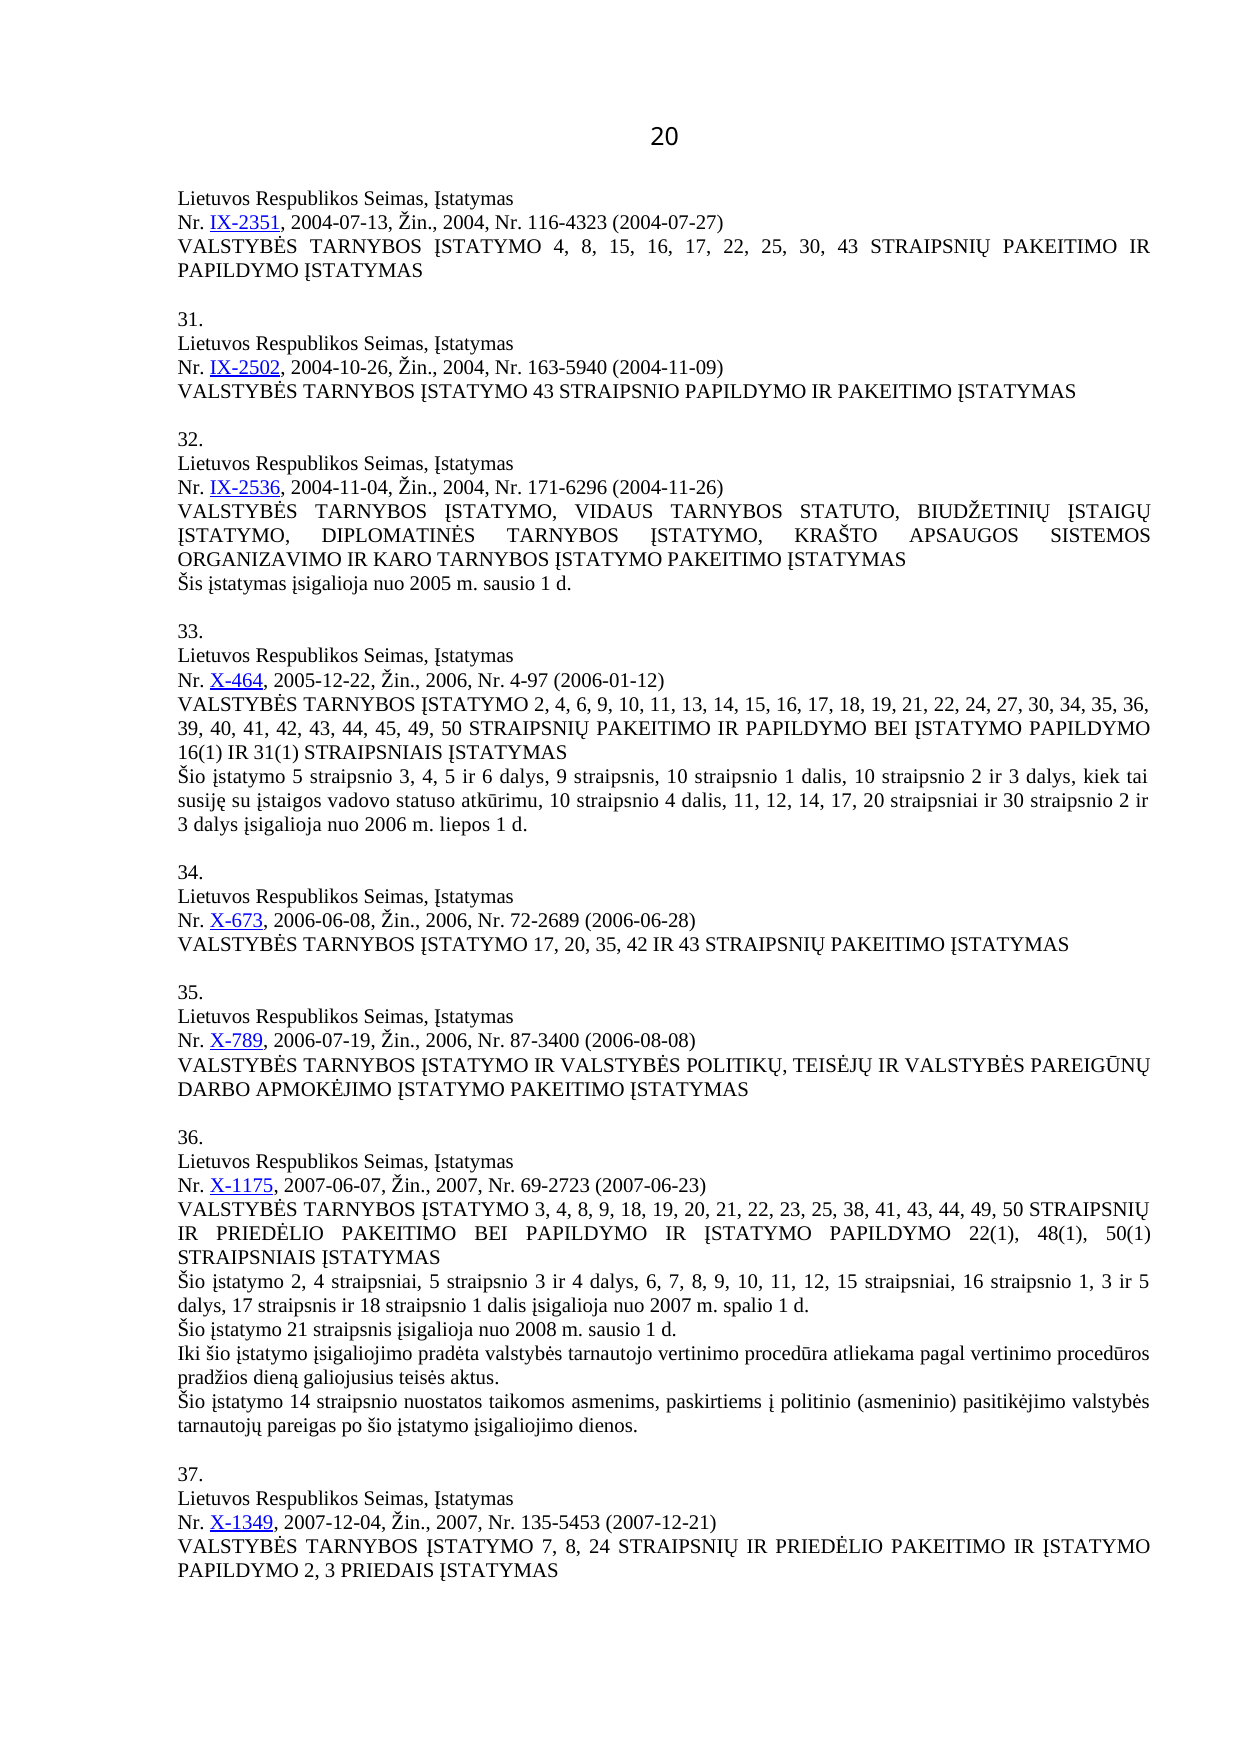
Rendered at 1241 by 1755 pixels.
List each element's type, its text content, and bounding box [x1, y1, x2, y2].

text 34. [177, 860, 1152, 884]
text Šis įstatymas įsigalioja nuo 2005 m. sausio 1 d. [177, 571, 1152, 595]
text Nr. X-789, 2006-07-19, Žin., 2006, Nr. 87-3400 (2006-08-08) [177, 1028, 1152, 1052]
text Šio įstatymo 14 straipsnio nuostatos taikomos asmenims, paskirtiems į politinio (asmeninio) pasitikėjimo valstybės tarnautojų pareigas po šio įstatymo įsigaliojimo dienos. [177, 1389, 1152, 1437]
text VALSTYBĖS TARNYBOS ĮSTATYMO, VIDAUS TARNYBOS STATUTO, BIUDŽETINIŲ ĮSTAIGŲ ĮSTATYMO, DIPLOMATINĖS TARNYBOS ĮSTATYMO, KRAŠTO APSAUGOS SISTEMOS ORGANIZAVIMO IR KARO TARNYBOS ĮSTATYMO PAKEITIMO ĮSTATYMAS [177, 499, 1152, 571]
text Šio įstatymo 21 straipsnis įsigalioja nuo 2008 m. sausio 1 d. [177, 1317, 1152, 1341]
text Nr. IX-2536, 2004-11-04, Žin., 2004, Nr. 171-6296 (2004-11-26) [177, 475, 1152, 499]
text 31. [177, 307, 1152, 331]
text VALSTYBĖS TARNYBOS ĮSTATYMO 2, 4, 6, 9, 10, 11, 13, 14, 15, 16, 17, 18, 19, 21, 22, 24, 27, 30, 34, 35, 36, 39, 40, 41, 42, 43, 44, 45, 49, 50 STRAIPSNIŲ PAKEITIMO IR PAPILDYMO BEI ĮSTATYMO PAPILDYMO 16(1) IR 31(1) STRAIPSNIAIS ĮSTATYMAS [177, 692, 1152, 764]
text VALSTYBĖS TARNYBOS ĮSTATYMO 7, 8, 24 STRAIPSNIŲ IR PRIEDĖLIO PAKEITIMO IR ĮSTATYMO PAPILDYMO 2, 3 PRIEDAIS ĮSTATYMAS [177, 1534, 1152, 1582]
text 32. [177, 427, 1152, 451]
text Nr. IX-2351, 2004-07-13, Žin., 2004, Nr. 116-4323 (2004-07-27) [177, 210, 1152, 234]
text Lietuvos Respublikos Seimas, Įstatymas [177, 643, 1152, 667]
text Nr. X-673, 2006-06-08, Žin., 2006, Nr. 72-2689 (2006-06-28) [177, 908, 1152, 932]
text 35. [177, 980, 1152, 1004]
text VALSTYBĖS TARNYBOS ĮSTATYMO 43 STRAIPSNIO PAPILDYMO IR PAKEITIMO ĮSTATYMAS [177, 379, 1152, 403]
text Nr. X-1175, 2007-06-07, Žin., 2007, Nr. 69-2723 (2007-06-23) [177, 1173, 1152, 1197]
text Lietuvos Respublikos Seimas, Įstatymas [177, 1149, 1152, 1173]
text Lietuvos Respublikos Seimas, Įstatymas [177, 331, 1152, 355]
text Šio įstatymo 2, 4 straipsniai, 5 straipsnio 3 ir 4 dalys, 6, 7, 8, 9, 10, 11, 12, 15 straipsniai, 16 straipsnio 1, 3 ir 5 dalys, 17 straipsnis ir 18 straipsnio 1 dalis įsigalioja nuo 2007 m. spalio 1 d. [177, 1269, 1152, 1317]
text 36. [177, 1125, 1152, 1149]
text VALSTYBĖS TARNYBOS ĮSTATYMO 4, 8, 15, 16, 17, 22, 25, 30, 43 STRAIPSNIŲ PAKEITIMO IR PAPILDYMO ĮSTATYMAS [177, 234, 1152, 282]
text 37. [177, 1462, 1152, 1486]
text Nr. X-464, 2005-12-22, Žin., 2006, Nr. 4-97 (2006-01-12) [177, 667, 1152, 692]
text 33. [177, 619, 1152, 643]
text Nr. IX-2502, 2004-10-26, Žin., 2004, Nr. 163-5940 (2004-11-09) [177, 355, 1152, 379]
text Lietuvos Respublikos Seimas, Įstatymas [177, 884, 1152, 908]
text Lietuvos Respublikos Seimas, Įstatymas [177, 1004, 1152, 1028]
text Iki šio įstatymo įsigaliojimo pradėta valstybės tarnautojo vertinimo procedūra atliekama pagal vertinimo procedūros pradžios dieną galiojusius teisės aktus. [177, 1341, 1152, 1389]
text Lietuvos Respublikos Seimas, Įstatymas [177, 451, 1152, 475]
text VALSTYBĖS TARNYBOS ĮSTATYMO 3, 4, 8, 9, 18, 19, 20, 21, 22, 23, 25, 38, 41, 43, 44, 49, 50 STRAIPSNIŲ IR PRIEDĖLIO PAKEITIMO BEI PAPILDYMO IR ĮSTATYMO PAPILDYMO 22(1), 48(1), 50(1) STRAIPSNIAIS ĮSTATYMAS [177, 1197, 1152, 1269]
text VALSTYBĖS TARNYBOS ĮSTATYMO 17, 20, 35, 42 IR 43 STRAIPSNIŲ PAKEITIMO ĮSTATYMAS [177, 932, 1152, 956]
text Šio įstatymo 5 straipsnio 3, 4, 5 ir 6 dalys, 9 straipsnis, 10 straipsnio 1 dalis, 10 straipsnio 2 ir 3 dalys, kiek tai susiję su įstaigos vadovo statuso atkūrimu, 10 straipsnio 4 dalis, 11, 12, 14, 17, 20 straipsniai ir 30 straipsnio 2 ir 3 dalys įsigalioja nuo 2006 m. liepos 1 d. [177, 764, 1152, 836]
text Lietuvos Respublikos Seimas, Įstatymas [177, 1486, 1152, 1510]
text VALSTYBĖS TARNYBOS ĮSTATYMO IR VALSTYBĖS POLITIKŲ, TEISĖJŲ IR VALSTYBĖS PAREIGŪNŲ DARBO APMOKĖJIMO ĮSTATYMO PAKEITIMO ĮSTATYMAS [177, 1052, 1152, 1101]
text Nr. X-1349, 2007-12-04, Žin., 2007, Nr. 135-5453 (2007-12-21) [177, 1510, 1152, 1534]
text Lietuvos Respublikos Seimas, Įstatymas [177, 186, 1152, 210]
